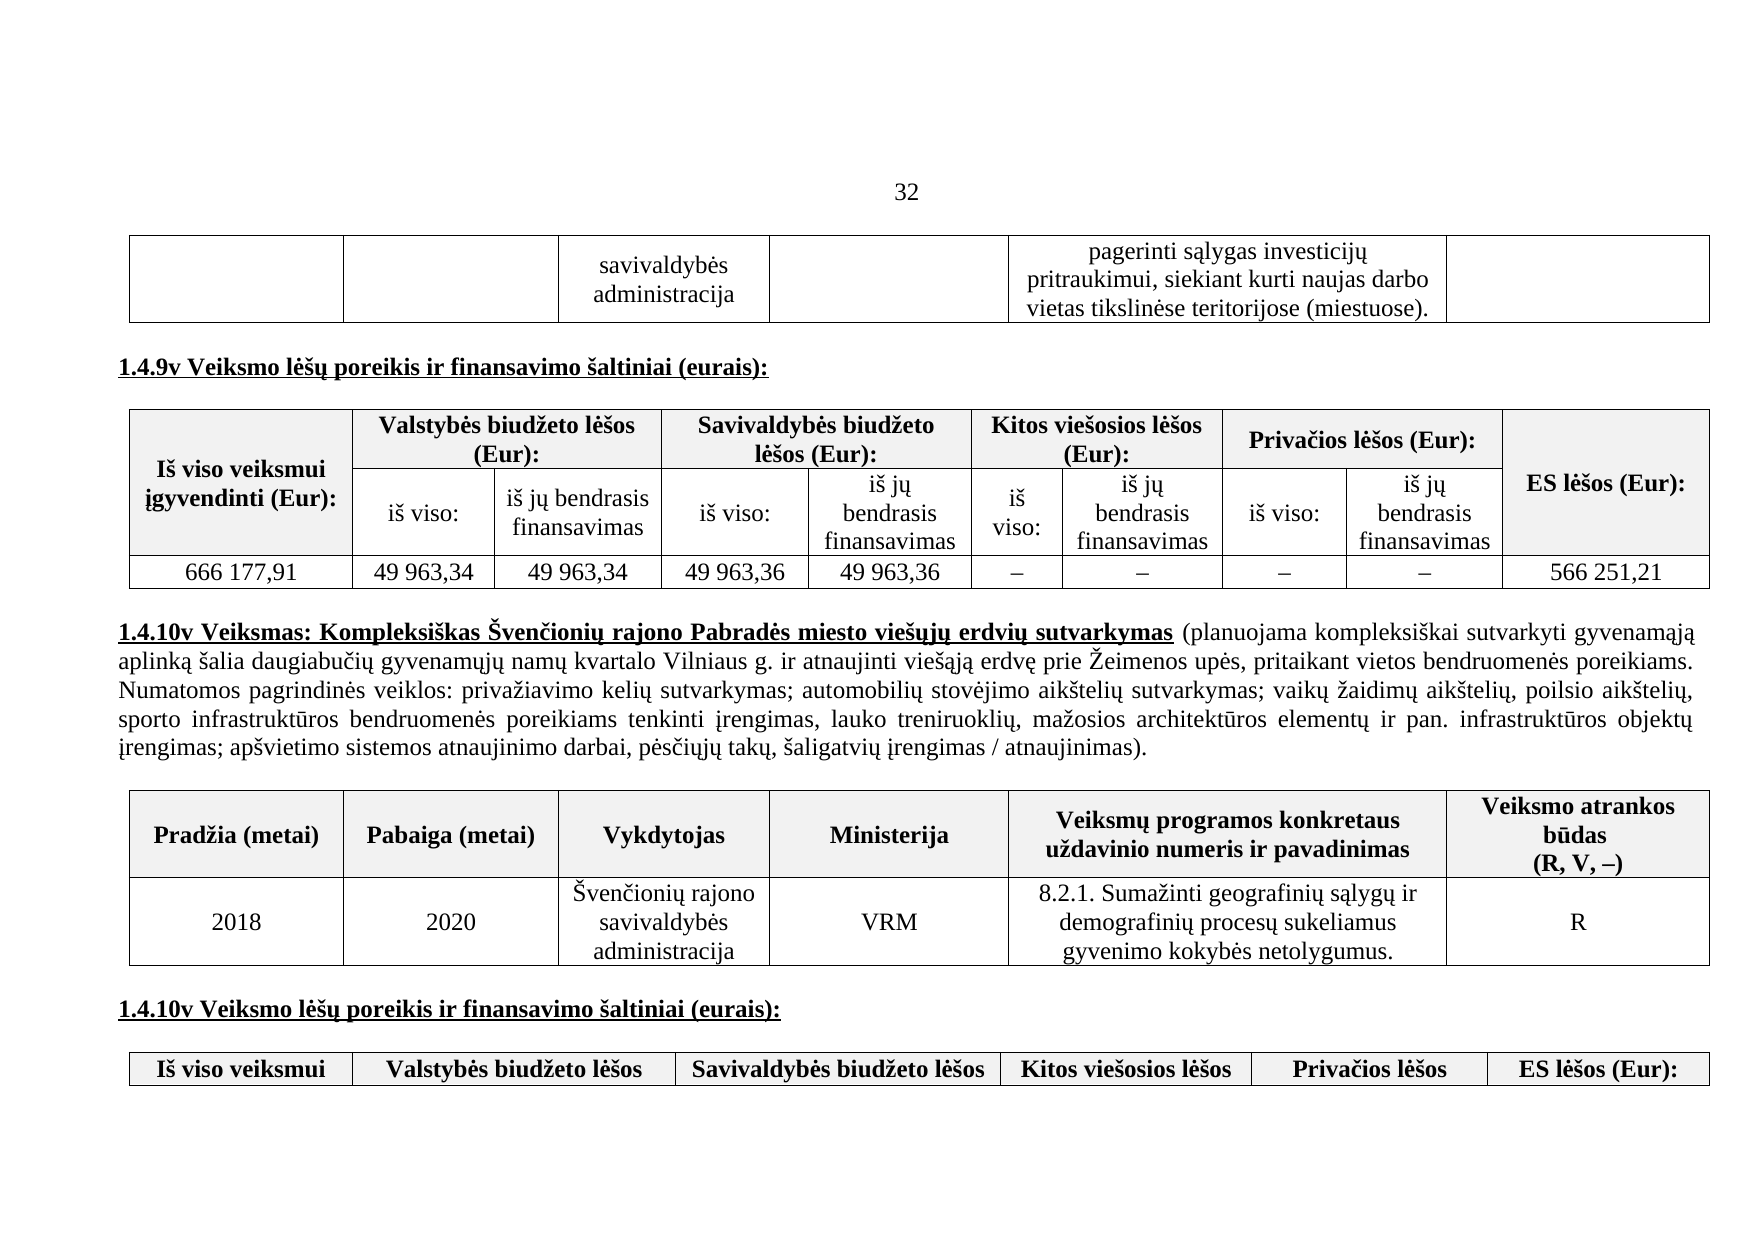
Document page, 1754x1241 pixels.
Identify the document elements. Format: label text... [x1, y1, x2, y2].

table_cell 49 963,34 [353, 556, 494, 588]
table_header Iš viso veiksmui įgyvendinti (Eur): [130, 410, 352, 555]
table_cell iš viso: [662, 469, 808, 555]
table_cell iš jų bendrasis finansavimas [809, 469, 971, 555]
text 1.4.9v Veiksmo lėšų poreikis ir finansavimo šaltiniai (eurais): [118, 352, 1695, 381]
text 1.4.10v Veiksmas: Kompleksiškas Švenčionių rajono Pabradės miesto viešųjų erdvių sutvarkymas (planuojama kompleksiškai sutvarkyti gyvenamąją aplinką šalia daugiabučių gyvenamųjų namų kvartalo Vilniaus g. ir atnaujinti viešąją erdvę prie Žeimenos upės, pritaikant vietos bendruomenės poreikiams. Numatomos pagrindinės veiklos: privažiavimo kelių sutvarkymas; automobilių stovėjimo aikštelių sutvarkymas; vaikų žaidimų aikštelių, poilsio aikštelių, sporto infrastruktūros bendruomenės poreikiams tenkinti įrengimas, lauko treniruoklių, mažosios architektūros elementų ir pan. infrastruktūros objektų įrengimas; apšvietimo sistemos atnaujinimo darbai, pėsčiųjų takų, šaligatvių įrengimas / atnaujinimas). [118, 617, 1695, 761]
table_header Privačios lėšos [1252, 1053, 1487, 1084]
table_header Ministerija [770, 791, 1008, 877]
table_cell 2020 [344, 878, 558, 964]
table_header Valstybės biudžeto lėšos [353, 1053, 675, 1084]
table_cell 49 963,34 [495, 556, 661, 588]
table_header Pradžia (metai) [130, 791, 343, 877]
table_cell savivaldybės administracija [559, 236, 769, 322]
table_cell 666 177,91 [130, 556, 352, 588]
table_cell iš jų bendrasis finansavimas [1347, 469, 1502, 555]
table_header Savivaldybės biudžeto lėšos (Eur): [662, 410, 971, 468]
table_cell VRM [770, 878, 1008, 964]
table_cell – [1223, 556, 1346, 588]
table_cell – [1347, 556, 1502, 588]
text 1.4.10v Veiksmo lėšų poreikis ir finansavimo šaltiniai (eurais): [118, 994, 1695, 1023]
table_header Pabaiga (metai) [344, 791, 558, 877]
table_header Savivaldybės biudžeto lėšos [676, 1053, 1000, 1084]
table_cell iš viso: [353, 469, 494, 555]
table_cell Švenčionių rajono savivaldybės administracija [559, 878, 769, 964]
table_cell 566 251,21 [1503, 556, 1709, 588]
table_cell R [1447, 878, 1709, 964]
table_cell [344, 236, 558, 322]
table_cell – [1063, 556, 1222, 588]
table_cell pagerinti sąlygas investicijų pritraukimui, siekiant kurti naujas darbo vietas tikslinėse teritorijose (miestuose). [1009, 236, 1446, 322]
table_header Kitos viešosios lėšos (Eur): [972, 410, 1222, 468]
table_cell [770, 236, 1008, 322]
table_header Veiksmų programos konkretaus uždavinio numeris ir pavadinimas [1009, 791, 1446, 877]
table_cell iš viso: [1223, 469, 1346, 555]
table_cell 49 963,36 [662, 556, 808, 588]
table_cell [130, 236, 343, 322]
table_cell iš jų bendrasis finansavimas [495, 469, 661, 555]
table_cell 49 963,36 [809, 556, 971, 588]
table_header Valstybės biudžeto lėšos (Eur): [353, 410, 661, 468]
table_cell iš jų bendrasis finansavimas [1063, 469, 1222, 555]
table_header Iš viso veiksmui [130, 1053, 352, 1084]
table_cell 2018 [130, 878, 343, 964]
table_header Privačios lėšos (Eur): [1223, 410, 1502, 468]
table_header Veiksmo atrankos būdas (R, V, –) [1447, 791, 1709, 877]
table_header ES lėšos (Eur): [1488, 1053, 1709, 1084]
table_cell iš viso: [972, 469, 1062, 555]
table_cell [1447, 236, 1709, 322]
table_header Vykdytojas [559, 791, 769, 877]
table_header Kitos viešosios lėšos [1001, 1053, 1251, 1084]
table_cell 8.2.1. Sumažinti geografinių sąlygų ir demografinių procesų sukeliamus gyvenimo kokybės netolygumus. [1009, 878, 1446, 964]
table_cell – [972, 556, 1062, 588]
table_header ES lėšos (Eur): [1503, 410, 1709, 555]
